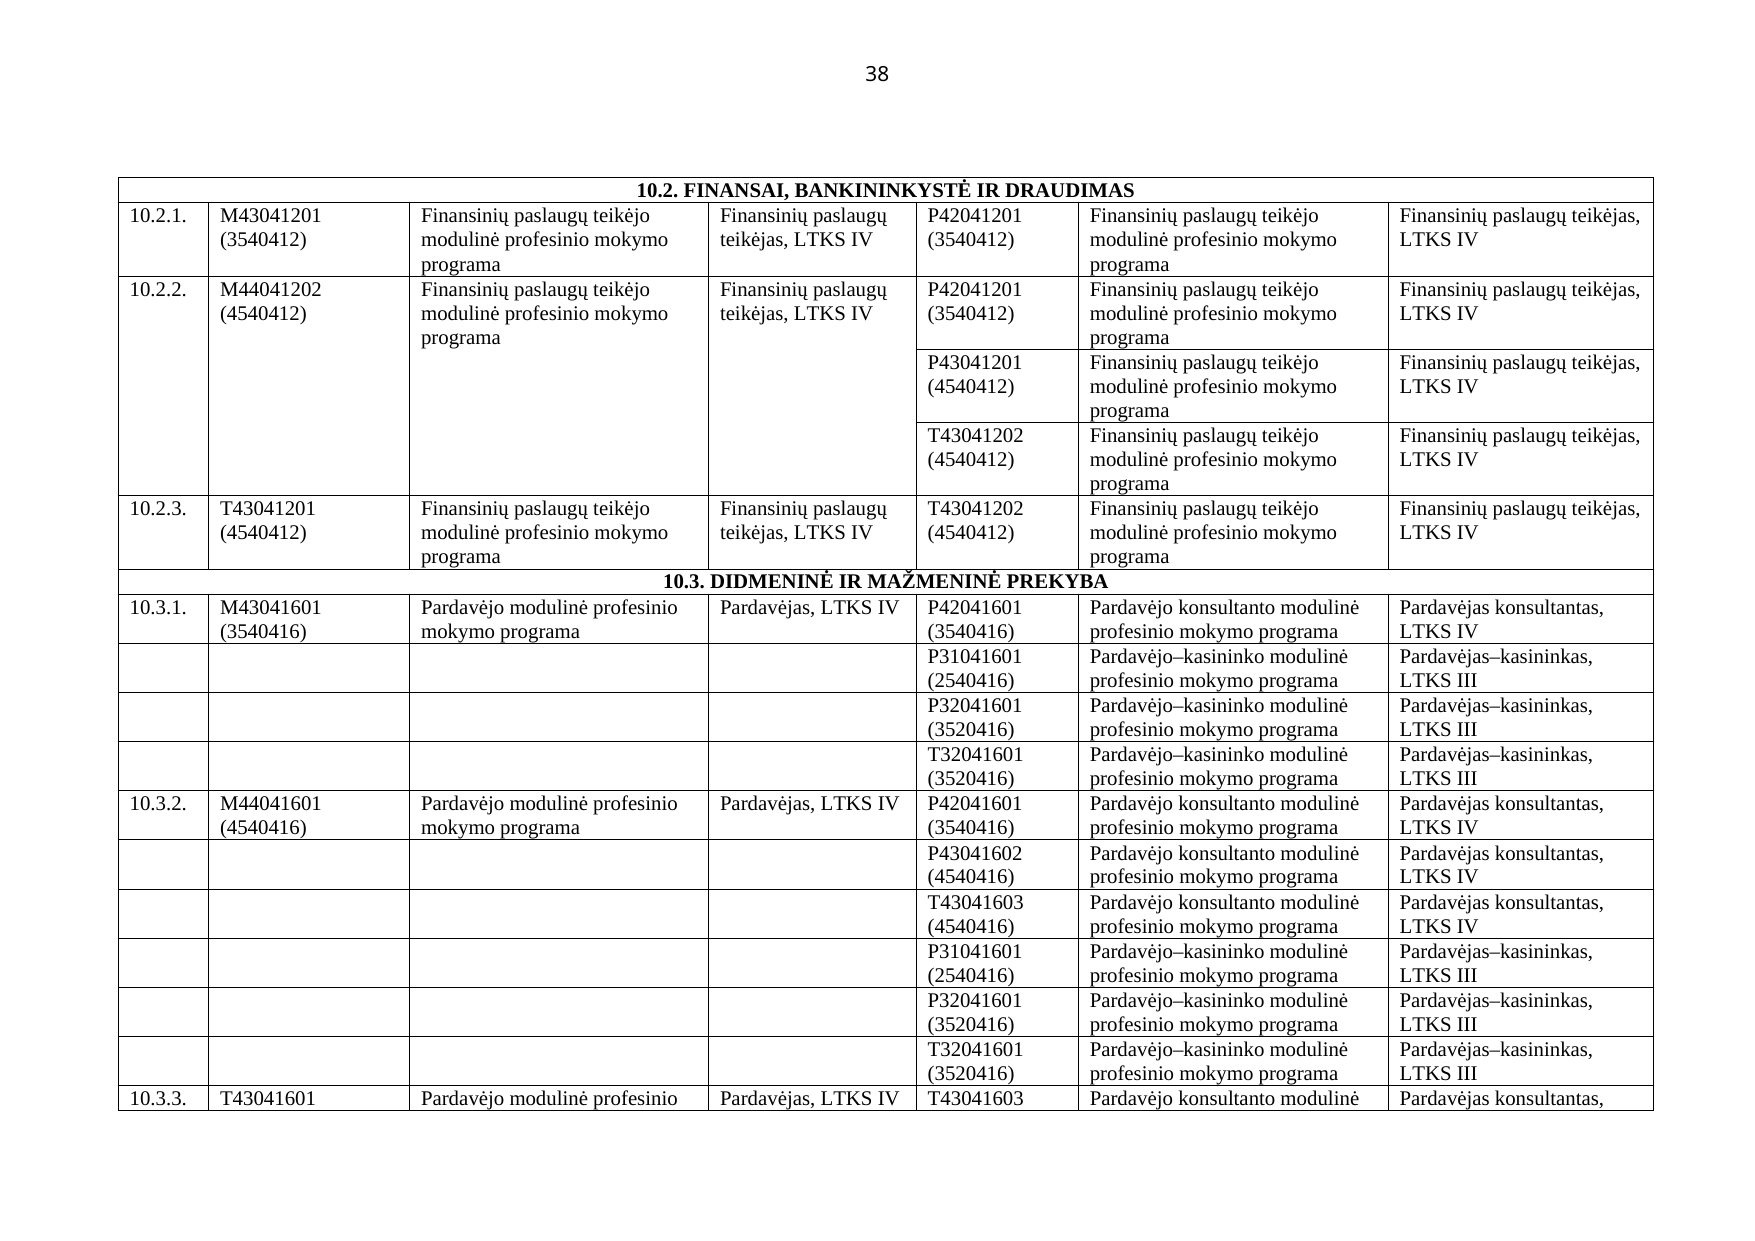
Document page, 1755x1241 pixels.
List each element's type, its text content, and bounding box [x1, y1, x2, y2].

table_cell 10.3.2. [119, 791, 208, 839]
table_cell [119, 693, 208, 741]
table_cell Pardavėjo konsultanto modulinė [1079, 1086, 1388, 1110]
table_cell Finansinių paslaugų teikėjas, LTKS IV [709, 277, 916, 495]
table_cell [410, 1037, 708, 1085]
table_cell Finansinių paslaugų teikėjas, LTKS IV [709, 203, 916, 276]
table_cell T43041603 (4540416) [917, 890, 1078, 938]
table_cell Pardavėjas, LTKS IV [709, 1086, 916, 1110]
table_cell [410, 939, 708, 987]
table_cell 10.2.2. [119, 277, 208, 495]
table_cell [410, 693, 708, 741]
table_cell [209, 840, 409, 888]
table_cell M43041201 (3540412) [209, 203, 409, 276]
table_cell Finansinių paslaugų teikėjo modulinė profesinio mokymo programa [1079, 496, 1388, 568]
table_cell Pardavėjas, LTKS IV [709, 791, 916, 839]
table_cell Pardavėjas–kasininkas, LTKS III [1389, 644, 1653, 692]
table_cell T43041202 (4540412) [917, 496, 1078, 568]
table_cell [709, 840, 916, 888]
table_cell Pardavėjo konsultanto modulinė profesinio mokymo programa [1079, 890, 1388, 938]
table_cell 10.2.1. [119, 203, 208, 276]
table_cell T32041601 (3520416) [917, 1037, 1078, 1085]
table_cell [119, 840, 208, 888]
table_cell [410, 890, 708, 938]
table_cell P42041201 (3540412) [917, 203, 1078, 276]
table_cell T43041601 [209, 1086, 409, 1110]
table_cell P31041601 (2540416) [917, 644, 1078, 692]
table_cell Pardavėjas konsultantas, LTKS IV [1389, 595, 1653, 643]
table_cell [119, 939, 208, 987]
table_cell Finansinių paslaugų teikėjas, LTKS IV [1389, 203, 1653, 276]
table_cell Pardavėjas–kasininkas, LTKS III [1389, 1037, 1653, 1085]
table_cell M44041601 (4540416) [209, 791, 409, 839]
table_cell P43041201 (4540412) [917, 350, 1078, 422]
table_cell Finansinių paslaugų teikėjo modulinė profesinio mokymo programa [1079, 203, 1388, 276]
table_cell P42041201 (3540412) [917, 277, 1078, 349]
table_cell [119, 988, 208, 1036]
table_cell Pardavėjo–kasininko modulinė profesinio mokymo programa [1079, 939, 1388, 987]
table_cell Finansinių paslaugų teikėjas, LTKS IV [1389, 496, 1653, 568]
table_cell Pardavėjo–kasininko modulinė profesinio mokymo programa [1079, 988, 1388, 1036]
table_cell Finansinių paslaugų teikėjas, LTKS IV [1389, 350, 1653, 422]
table_cell T43041603 [917, 1086, 1078, 1110]
table_cell Pardavėjo modulinė profesinio mokymo programa [410, 595, 708, 643]
table_cell Finansinių paslaugų teikėjo modulinė profesinio mokymo programa [1079, 277, 1388, 349]
table_cell Pardavėjo konsultanto modulinė profesinio mokymo programa [1079, 595, 1388, 643]
table_cell P32041601 (3520416) [917, 693, 1078, 741]
table_cell Pardavėjo–kasininko modulinė profesinio mokymo programa [1079, 1037, 1388, 1085]
table_cell Pardavėjo modulinė profesinio [410, 1086, 708, 1110]
table_cell [119, 742, 208, 790]
table_cell Pardavėjas–kasininkas, LTKS III [1389, 742, 1653, 790]
table_cell T43041202 (4540412) [917, 423, 1078, 495]
table_cell Finansinių paslaugų teikėjas, LTKS IV [1389, 277, 1653, 349]
table_cell Pardavėjas, LTKS IV [709, 595, 916, 643]
table_cell [209, 1037, 409, 1085]
table_cell Finansinių paslaugų teikėjas, LTKS IV [709, 496, 916, 568]
table_cell [209, 693, 409, 741]
table_cell [119, 890, 208, 938]
table_cell Pardavėjas konsultantas, LTKS IV [1389, 840, 1653, 888]
table_cell P42041601 (3540416) [917, 791, 1078, 839]
table_cell 10.3.1. [119, 595, 208, 643]
table_cell 10.2. FINANSAI, BANKININKYSTĖ IR DRAUDIMAS [119, 178, 1653, 202]
table_cell [209, 890, 409, 938]
table_cell Finansinių paslaugų teikėjo modulinė profesinio mokymo programa [410, 277, 708, 495]
table_cell M43041601 (3540416) [209, 595, 409, 643]
table_cell [209, 644, 409, 692]
table_cell [709, 644, 916, 692]
table_cell 10.3.3. [119, 1086, 208, 1110]
table_cell [709, 742, 916, 790]
table_cell [209, 988, 409, 1036]
table_cell Pardavėjo–kasininko modulinė profesinio mokymo programa [1079, 644, 1388, 692]
table_cell [209, 742, 409, 790]
table_cell [119, 644, 208, 692]
table_cell 10.3. DIDMENINĖ IR MAŽMENINĖ PREKYBA [119, 570, 1653, 593]
table_cell [119, 1037, 208, 1085]
table_cell Pardavėjo konsultanto modulinė profesinio mokymo programa [1079, 840, 1388, 888]
table_cell [709, 988, 916, 1036]
table_cell Pardavėjo konsultanto modulinė profesinio mokymo programa [1079, 791, 1388, 839]
table_cell Pardavėjas konsultantas, LTKS IV [1389, 791, 1653, 839]
table_cell [410, 840, 708, 888]
table_cell T32041601 (3520416) [917, 742, 1078, 790]
table_cell Pardavėjas konsultantas, LTKS IV [1389, 890, 1653, 938]
table_cell T43041201 (4540412) [209, 496, 409, 568]
table_cell Finansinių paslaugų teikėjo modulinė profesinio mokymo programa [1079, 350, 1388, 422]
table_cell Pardavėjas–kasininkas, LTKS III [1389, 693, 1653, 741]
table_cell [410, 742, 708, 790]
table_cell M44041202 (4540412) [209, 277, 409, 495]
table_cell Finansinių paslaugų teikėjo modulinė profesinio mokymo programa [1079, 423, 1388, 495]
table_cell [209, 939, 409, 987]
table_cell [410, 644, 708, 692]
table_cell Pardavėjas–kasininkas, LTKS III [1389, 939, 1653, 987]
table_cell [709, 890, 916, 938]
table_cell Finansinių paslaugų teikėjas, LTKS IV [1389, 423, 1653, 495]
table_cell Pardavėjo–kasininko modulinė profesinio mokymo programa [1079, 742, 1388, 790]
table_cell P43041602 (4540416) [917, 840, 1078, 888]
table_cell P31041601 (2540416) [917, 939, 1078, 987]
table_cell Pardavėjas konsultantas, [1389, 1086, 1653, 1110]
table_cell Finansinių paslaugų teikėjo modulinė profesinio mokymo programa [410, 203, 708, 276]
table_cell P32041601 (3520416) [917, 988, 1078, 1036]
table_cell [709, 939, 916, 987]
table_cell Pardavėjo modulinė profesinio mokymo programa [410, 791, 708, 839]
table_cell [709, 1037, 916, 1085]
table_cell Finansinių paslaugų teikėjo modulinė profesinio mokymo programa [410, 496, 708, 568]
table_cell [410, 988, 708, 1036]
table_cell [709, 693, 916, 741]
table_cell Pardavėjas–kasininkas, LTKS III [1389, 988, 1653, 1036]
table_cell 10.2.3. [119, 496, 208, 568]
table_cell Pardavėjo–kasininko modulinė profesinio mokymo programa [1079, 693, 1388, 741]
table_cell P42041601 (3540416) [917, 595, 1078, 643]
